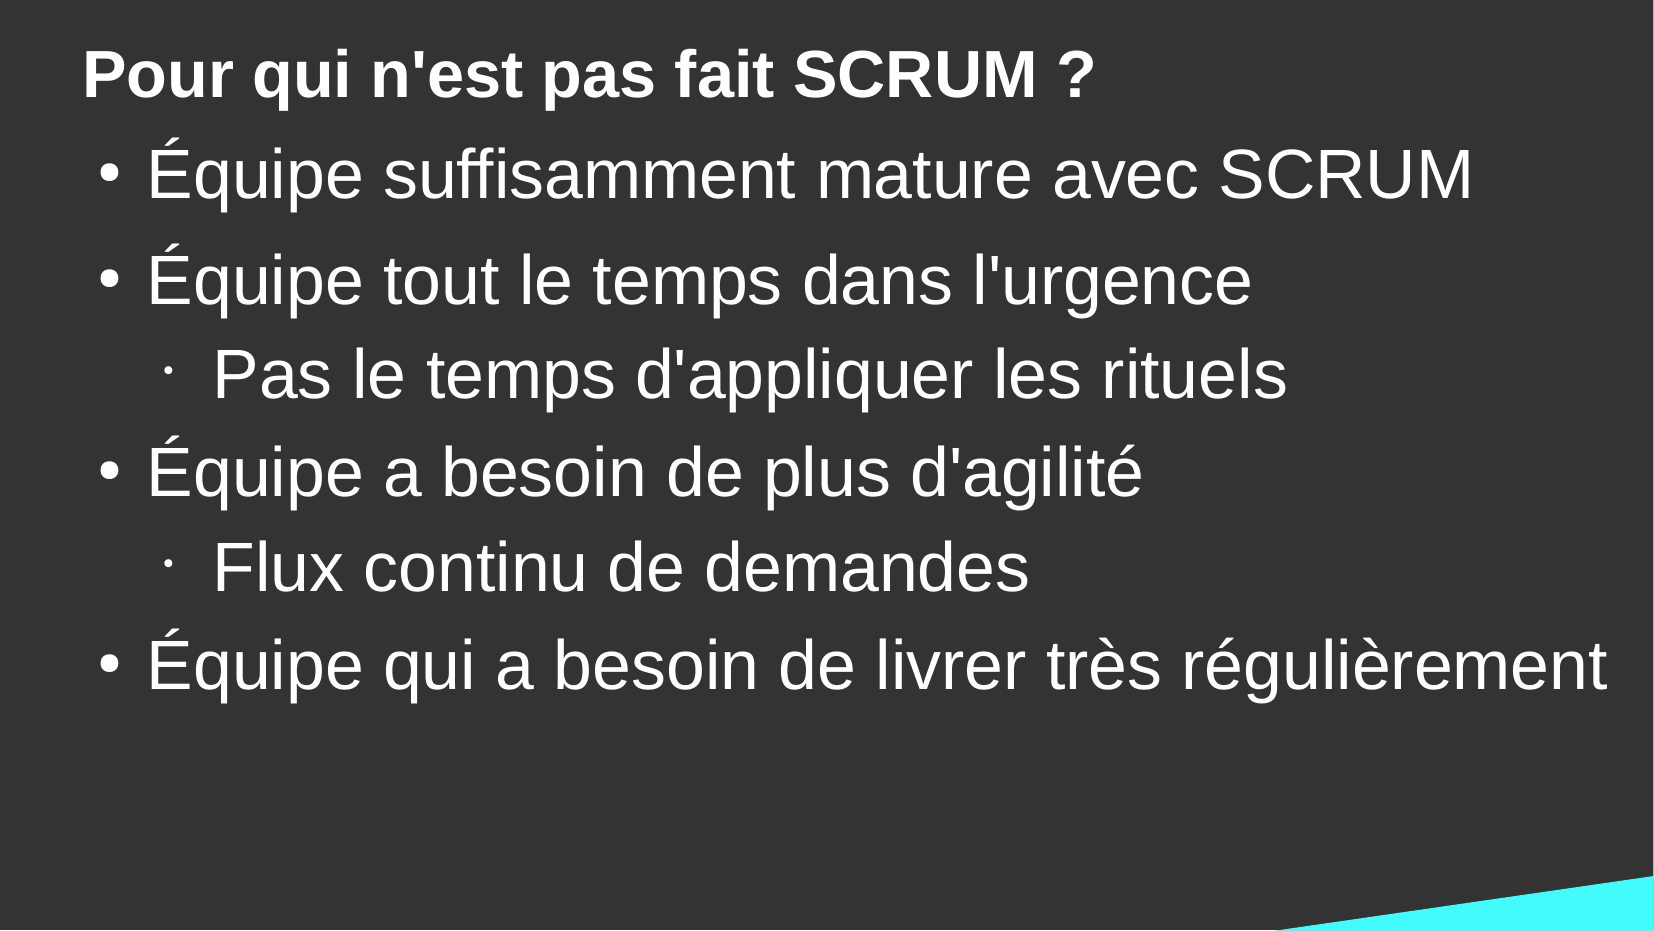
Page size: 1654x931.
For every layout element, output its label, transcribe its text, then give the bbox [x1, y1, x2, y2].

list Équipe suffisamment mature avec SCRUM Équipe tout le temps dans l'urgence Pas le temps d'appliquer les rituels Équipe a besoin de plus d'agilité Flux continu de demandes Équipe qui a besoin de livrer très régulièrement [80, 135, 1620, 777]
text_box [1272, 875, 1654, 931]
title Pour qui n'est pas fait SCRUM ? [82, 37, 1571, 122]
